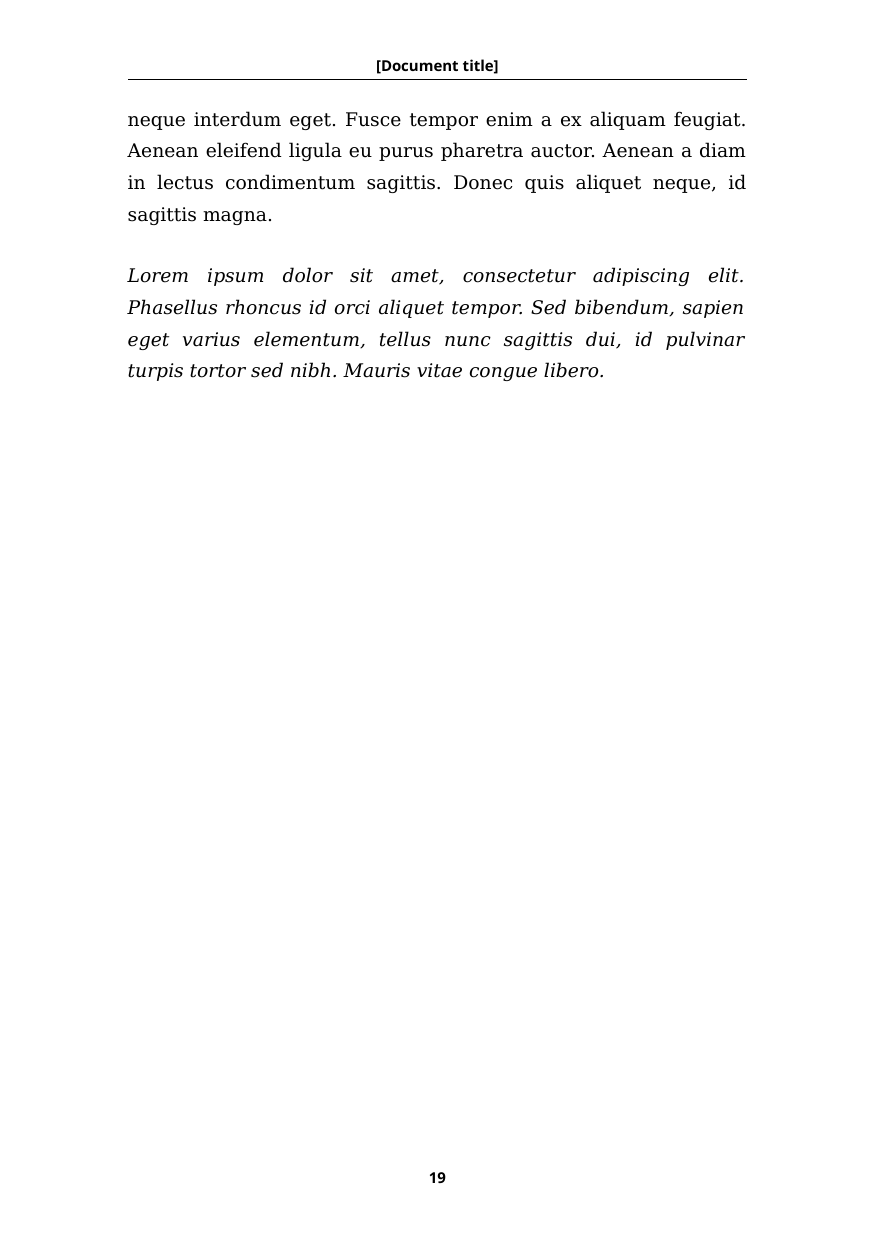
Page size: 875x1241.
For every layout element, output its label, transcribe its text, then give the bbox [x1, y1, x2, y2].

text neque interdum eget. Fusce tempor enim a ex aliquam feugiat. Aenean eleifend ligula eu purus pharetra auctor. Aenean a diam in lectus condimentum sagittis. Donec quis aliquet neque, id sagittis magna. [127, 109, 747, 226]
text Lorem ipsum dolor sit amet, consectetur adipiscing elit. Phasellus rhoncus id orci aliquet tempor. Sed bibendum, sapien eget varius elementum, tellus nunc sagittis dui, id pulvinar turpis tortor sed nibh. Mauris vitae congue libero. [127, 265, 747, 382]
